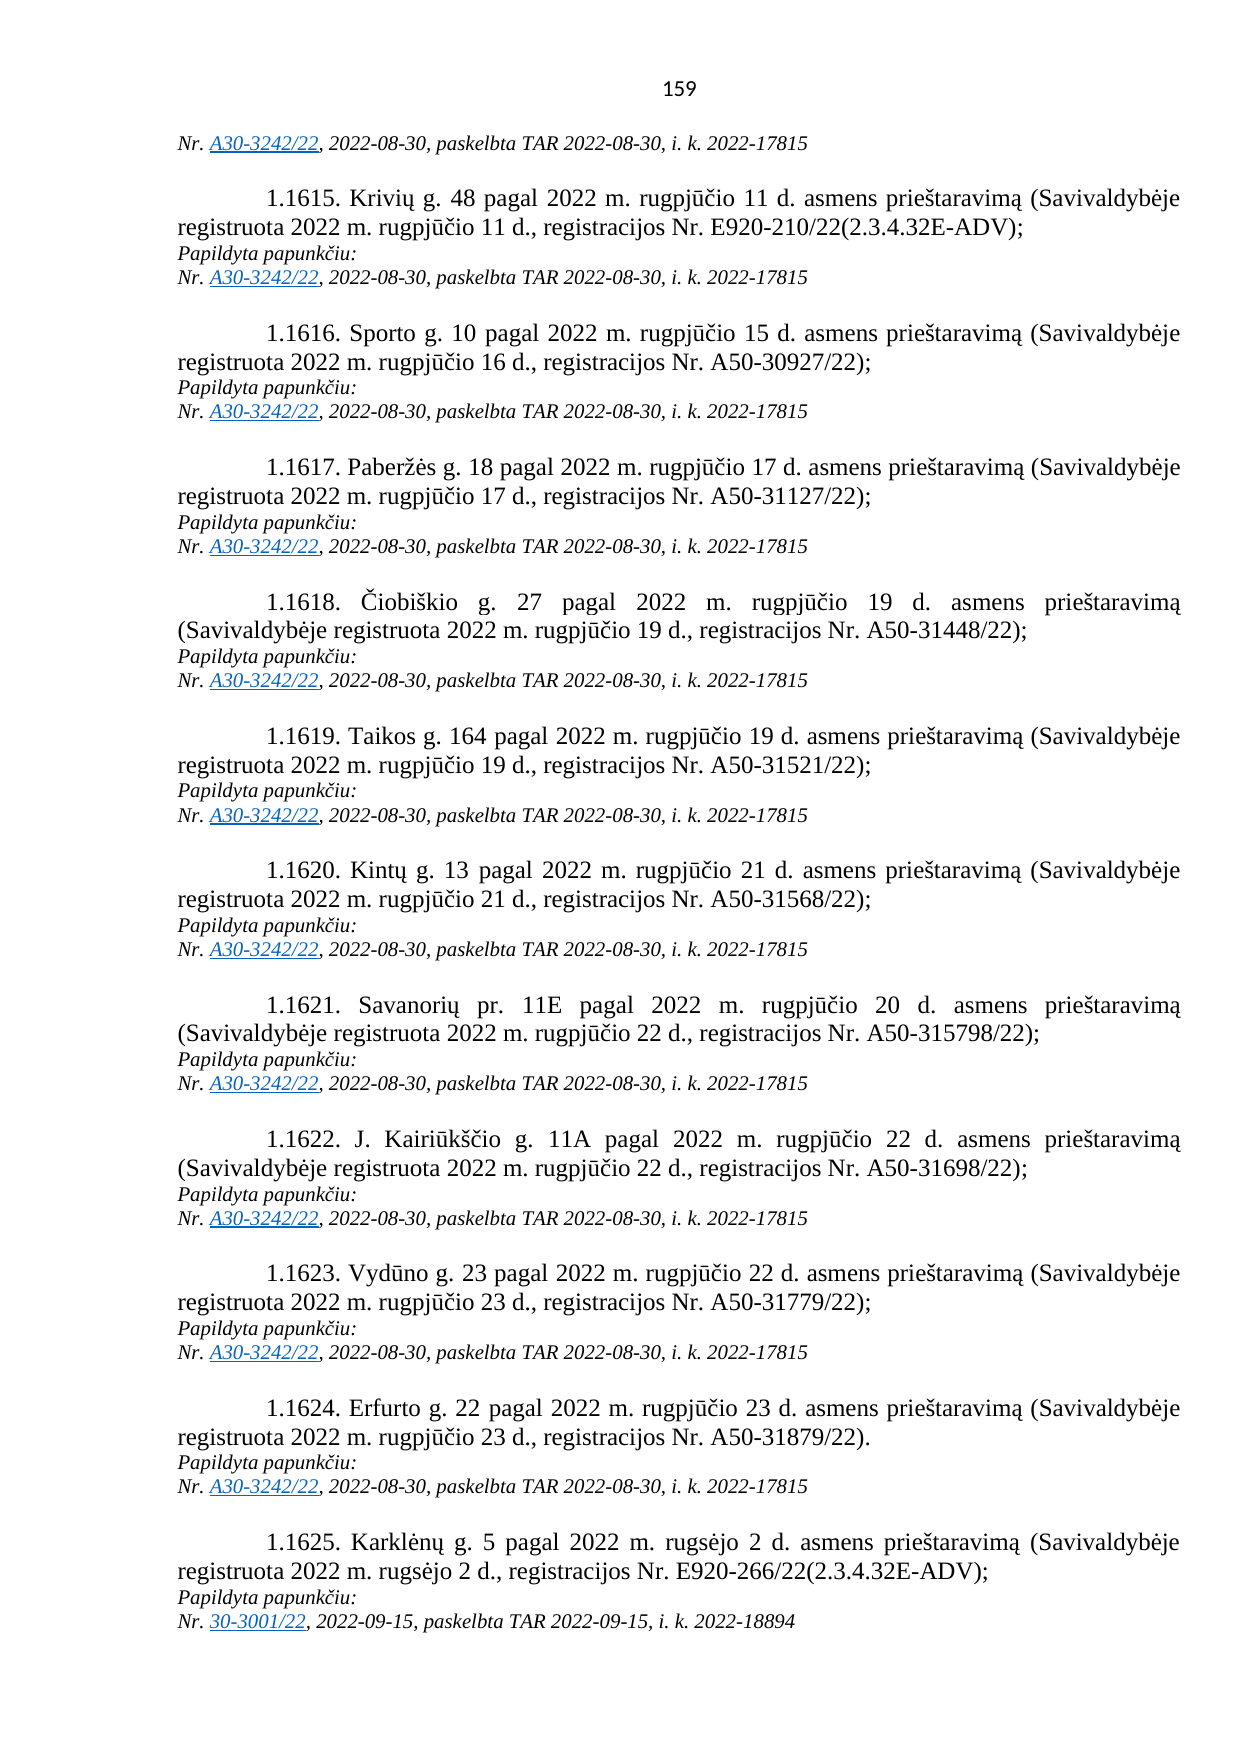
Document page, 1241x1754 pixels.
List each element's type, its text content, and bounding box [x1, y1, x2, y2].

text 1.1625. Karklėnų g. 5 pagal 2022 m. rugsėjo 2 d. asmens prieštaravimą (Savivaldybėje registruota 2022 m. rugsėjo 2 d., registracijos Nr. E920-266/22(2.3.4.32E-ADV); [177, 1527, 1181, 1585]
text Nr. A30-3242/22, 2022-08-30, paskelbta TAR 2022-08-30, i. k. 2022-17815 [177, 1206, 1181, 1230]
text Papildyta papunkčiu: [177, 644, 1181, 668]
text Nr. A30-3242/22, 2022-08-30, paskelbta TAR 2022-08-30, i. k. 2022-17815 [177, 668, 1181, 692]
text Papildyta papunkčiu: [177, 510, 1181, 534]
text 1.1621. Savanorių pr. 11E pagal 2022 m. rugpjūčio 20 d. asmens prieštaravimą (Savivaldybėje registruota 2022 m. rugpjūčio 22 d., registracijos Nr. A50-315798/22); [177, 990, 1181, 1047]
text 1.1615. Krivių g. 48 pagal 2022 m. rugpjūčio 11 d. asmens prieštaravimą (Savivaldybėje registruota 2022 m. rugpjūčio 11 d., registracijos Nr. E920-210/22(2.3.4.32E-ADV); [177, 183, 1181, 241]
text Nr. A30-3242/22, 2022-08-30, paskelbta TAR 2022-08-30, i. k. 2022-17815 [177, 534, 1181, 558]
text Nr. A30-3242/22, 2022-08-30, paskelbta TAR 2022-08-30, i. k. 2022-17815 [177, 1474, 1181, 1498]
text Nr. A30-3242/22, 2022-08-30, paskelbta TAR 2022-08-30, i. k. 2022-17815 [177, 265, 1181, 289]
text Papildyta papunkčiu: [177, 1316, 1181, 1340]
text Nr. 30-3001/22, 2022-09-15, paskelbta TAR 2022-09-15, i. k. 2022-18894 [177, 1609, 1181, 1633]
text 1.1624. Erfurto g. 22 pagal 2022 m. rugpjūčio 23 d. asmens prieštaravimą (Savivaldybėje registruota 2022 m. rugpjūčio 23 d., registracijos Nr. A50-31879/22). [177, 1393, 1181, 1450]
text 1.1619. Taikos g. 164 pagal 2022 m. rugpjūčio 19 d. asmens prieštaravimą (Savivaldybėje registruota 2022 m. rugpjūčio 19 d., registracijos Nr. A50-31521/22); [177, 721, 1181, 778]
text 1.1617. Paberžės g. 18 pagal 2022 m. rugpjūčio 17 d. asmens prieštaravimą (Savivaldybėje registruota 2022 m. rugpjūčio 17 d., registracijos Nr. A50-31127/22); [177, 452, 1181, 510]
text 1.1623. Vydūno g. 23 pagal 2022 m. rugpjūčio 22 d. asmens prieštaravimą (Savivaldybėje registruota 2022 m. rugpjūčio 23 d., registracijos Nr. A50-31779/22); [177, 1258, 1181, 1316]
text Papildyta papunkčiu: [177, 375, 1181, 399]
text 1.1616. Sporto g. 10 pagal 2022 m. rugpjūčio 15 d. asmens prieštaravimą (Savivaldybėje registruota 2022 m. rugpjūčio 16 d., registracijos Nr. A50-30927/22); [177, 318, 1181, 375]
text Nr. A30-3242/22, 2022-08-30, paskelbta TAR 2022-08-30, i. k. 2022-17815 [177, 802, 1181, 827]
text Nr. A30-3242/22, 2022-08-30, paskelbta TAR 2022-08-30, i. k. 2022-17815 [177, 1071, 1181, 1095]
text Nr. A30-3242/22, 2022-08-30, paskelbta TAR 2022-08-30, i. k. 2022-17815 [177, 937, 1181, 961]
text Papildyta papunkčiu: [177, 1585, 1181, 1609]
text 1.1618. Čiobiškio g. 27 pagal 2022 m. rugpjūčio 19 d. asmens prieštaravimą (Savivaldybėje registruota 2022 m. rugpjūčio 19 d., registracijos Nr. A50-31448/22); [177, 587, 1181, 644]
text Papildyta papunkčiu: [177, 913, 1181, 937]
text Papildyta papunkčiu: [177, 1182, 1181, 1206]
text Nr. A30-3242/22, 2022-08-30, paskelbta TAR 2022-08-30, i. k. 2022-17815 [177, 1340, 1181, 1364]
text Papildyta papunkčiu: [177, 1450, 1181, 1474]
text Nr. A30-3242/22, 2022-08-30, paskelbta TAR 2022-08-30, i. k. 2022-17815 [177, 131, 1181, 155]
text Nr. A30-3242/22, 2022-08-30, paskelbta TAR 2022-08-30, i. k. 2022-17815 [177, 399, 1181, 423]
text Papildyta papunkčiu: [177, 241, 1181, 265]
text Papildyta papunkčiu: [177, 1047, 1181, 1071]
text 1.1622. J. Kairiūkščio g. 11A pagal 2022 m. rugpjūčio 22 d. asmens prieštaravimą (Savivaldybėje registruota 2022 m. rugpjūčio 22 d., registracijos Nr. A50-31698/22); [177, 1124, 1181, 1182]
text 1.1620. Kintų g. 13 pagal 2022 m. rugpjūčio 21 d. asmens prieštaravimą (Savivaldybėje registruota 2022 m. rugpjūčio 21 d., registracijos Nr. A50-31568/22); [177, 855, 1181, 913]
text Papildyta papunkčiu: [177, 778, 1181, 802]
